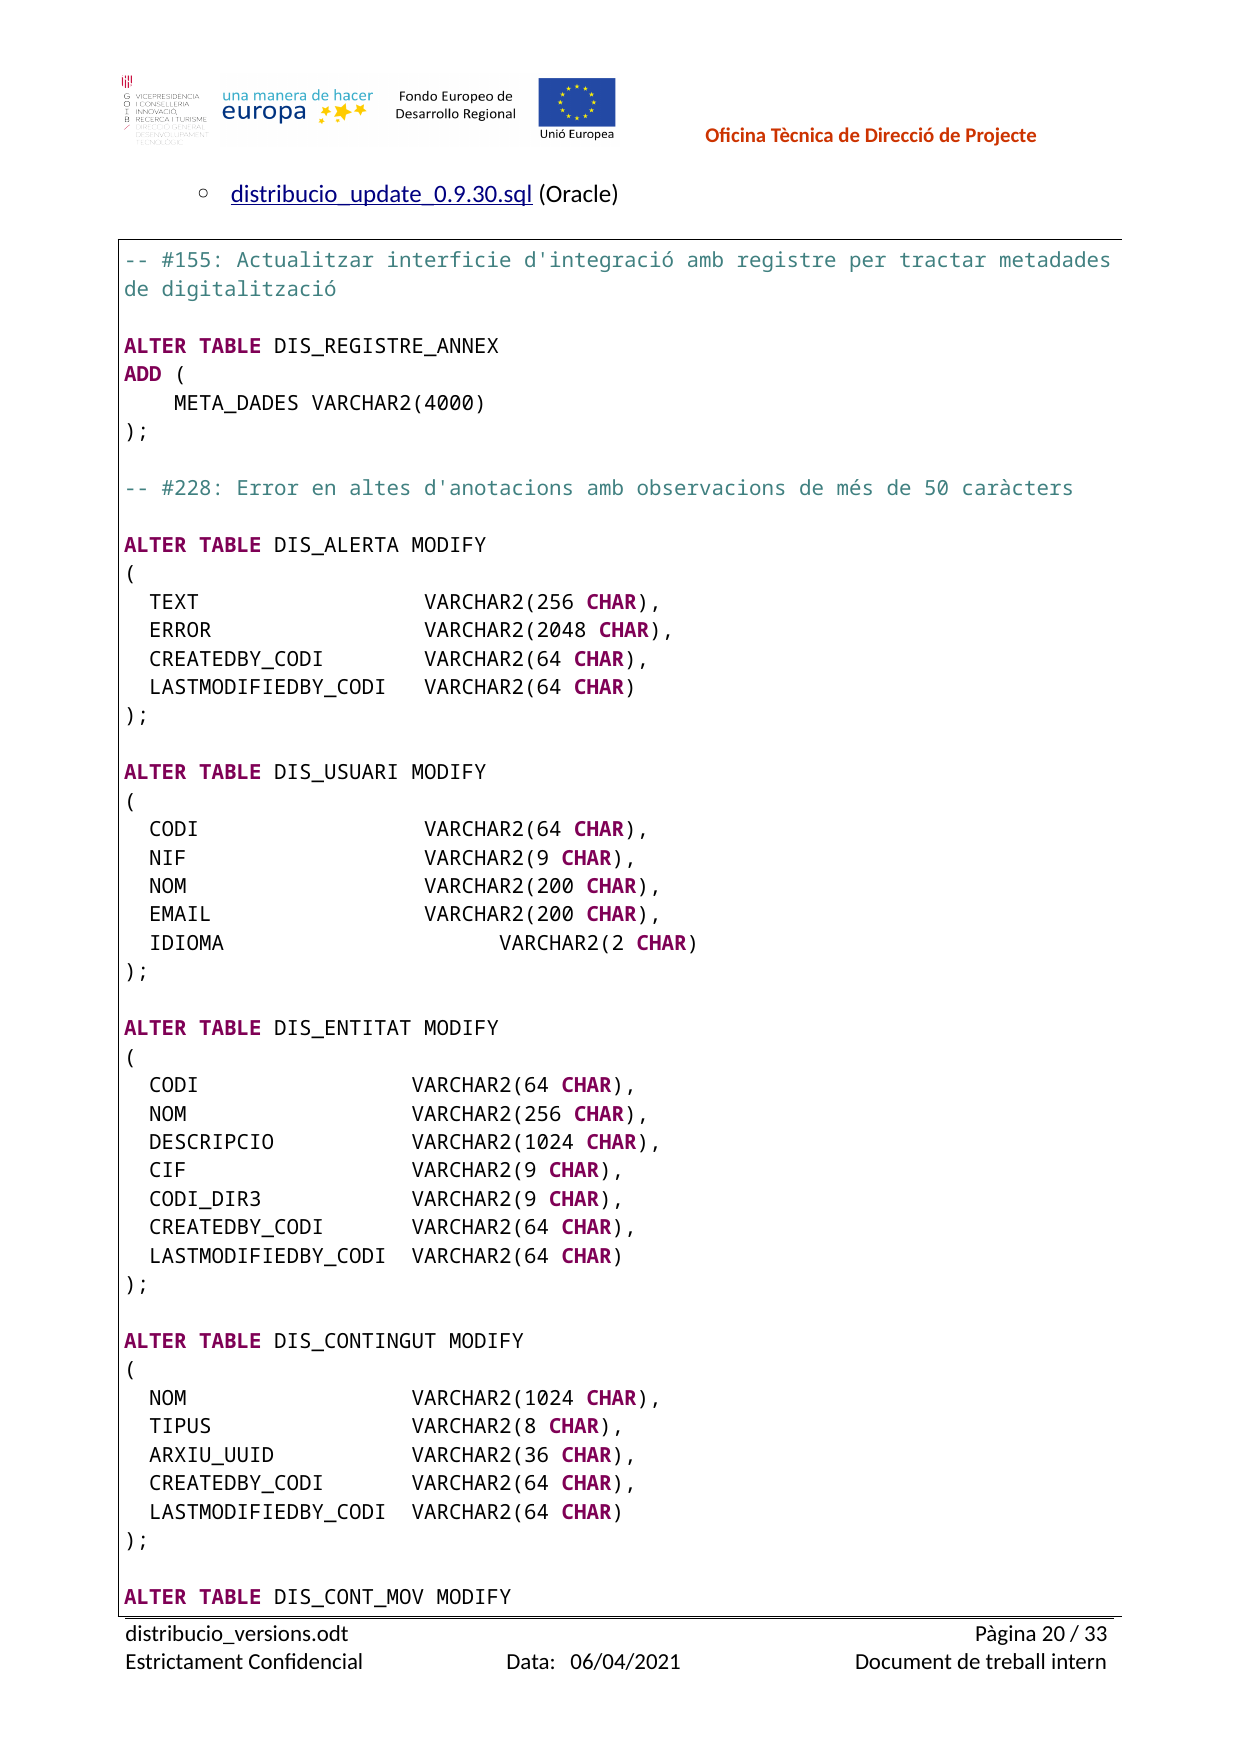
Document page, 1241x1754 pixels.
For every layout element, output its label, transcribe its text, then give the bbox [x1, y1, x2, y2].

picture [118, 73, 213, 147]
table_header -- #155: Actualitzar interficie d'integració amb registre per tractar metadades de digitalització ALTER TABLE DIS_REGISTRE_ANNEX ADD ( META_DADES VARCHAR2(4000) ); -- #228: Error en altes d'anotacions amb observacions de més de 50 caràcters ALTER TABLE DIS_ALERTA MODIFY ( TEXT VARCHAR2(256 CHAR), ERROR VARCHAR2(2048 CHAR), CREATEDBY_CODI VARCHAR2(64 CHAR), LASTMODIFIEDBY_CODI VARCHAR2(64 CHAR) ); ALTER TABLE DIS_USUARI MODIFY ( CODI VARCHAR2(64 CHAR), NIF VARCHAR2(9 CHAR), NOM VARCHAR2(200 CHAR), EMAIL VARCHAR2(200 CHAR), IDIOMA VARCHAR2(2 CHAR) ); ALTER TABLE DIS_ENTITAT MODIFY ( CODI VARCHAR2(64 CHAR), NOM VARCHAR2(256 CHAR), DESCRIPCIO VARCHAR2(1024 CHAR), CIF VARCHAR2(9 CHAR), CODI_DIR3 VARCHAR2(9 CHAR), CREATEDBY_CODI VARCHAR2(64 CHAR), LASTMODIFIEDBY_CODI VARCHAR2(64 CHAR) ); ALTER TABLE DIS_CONTINGUT MODIFY ( NOM VARCHAR2(1024 CHAR), TIPUS VARCHAR2(8 CHAR), ARXIU_UUID VARCHAR2(36 CHAR), CREATEDBY_CODI VARCHAR2(64 CHAR), LASTMODIFIEDBY_CODI VARCHAR2(64 CHAR) ); ALTER TABLE DIS_CONT_MOV MODIFY [119, 240, 1122, 1616]
list distribucio_update_0.9.30.sql (Oracle) [193, 178, 1122, 208]
picture [219, 73, 621, 147]
